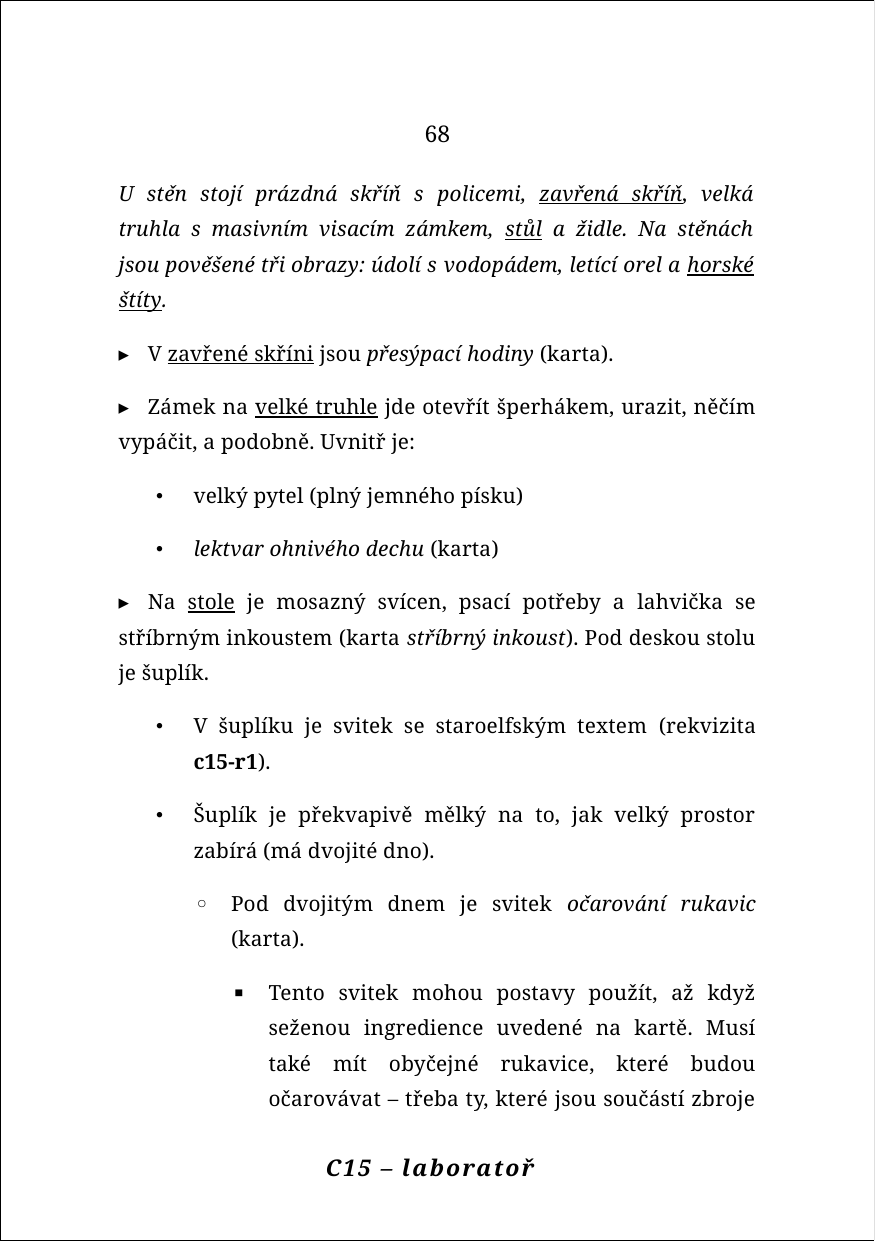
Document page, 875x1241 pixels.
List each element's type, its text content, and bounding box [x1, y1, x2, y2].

list V⁠ šuplíku je svitek se staroelfským textem (rekvizita c15-r1). [156, 711, 756, 775]
list Tento svitek mohou postavy použít, až když seženou ingredience uvedené na kartě. Musí také mít obyčejné rukavice, které budou očarovávat – třeba ty, které jsou součástí zbroje [231, 978, 756, 1113]
text U⁠ stěn stojí prázdná skříň s⁠ policemi, zavřená skříň, velká truhla s⁠ masivním visacím zámkem, stůl a⁠ židle. Na stěnách jsou pověšené tři obrazy: údolí s⁠ vodopádem, letící orel a⁠ horské štíty. [118, 179, 756, 314]
list velký pytel (plný jemného písku) [156, 481, 756, 509]
text ▸ V⁠ zavřené skříni jsou přesýpací hodiny (karta). [118, 339, 756, 367]
list Pod dvojitým dnem je svitek očarování rukavic (karta). [193, 889, 756, 953]
list lektvar ohnivého dechu (karta) [156, 534, 756, 562]
list Šuplík je překvapivě mělký na to, jak velký prostor zabírá (má dvojité dno). [156, 800, 756, 864]
text ▸ Zámek na velké truhle jde otevřít šperhákem, urazit, něčím vypáčit, a⁠ podobně. Uvnitř je: [118, 392, 756, 456]
text ▸ Na stole je mosazný svícen, psací potřeby a⁠ lahvička se stříbrným inkoustem (karta stříbrný inkoust). Pod deskou stolu je šuplík. [118, 587, 756, 687]
